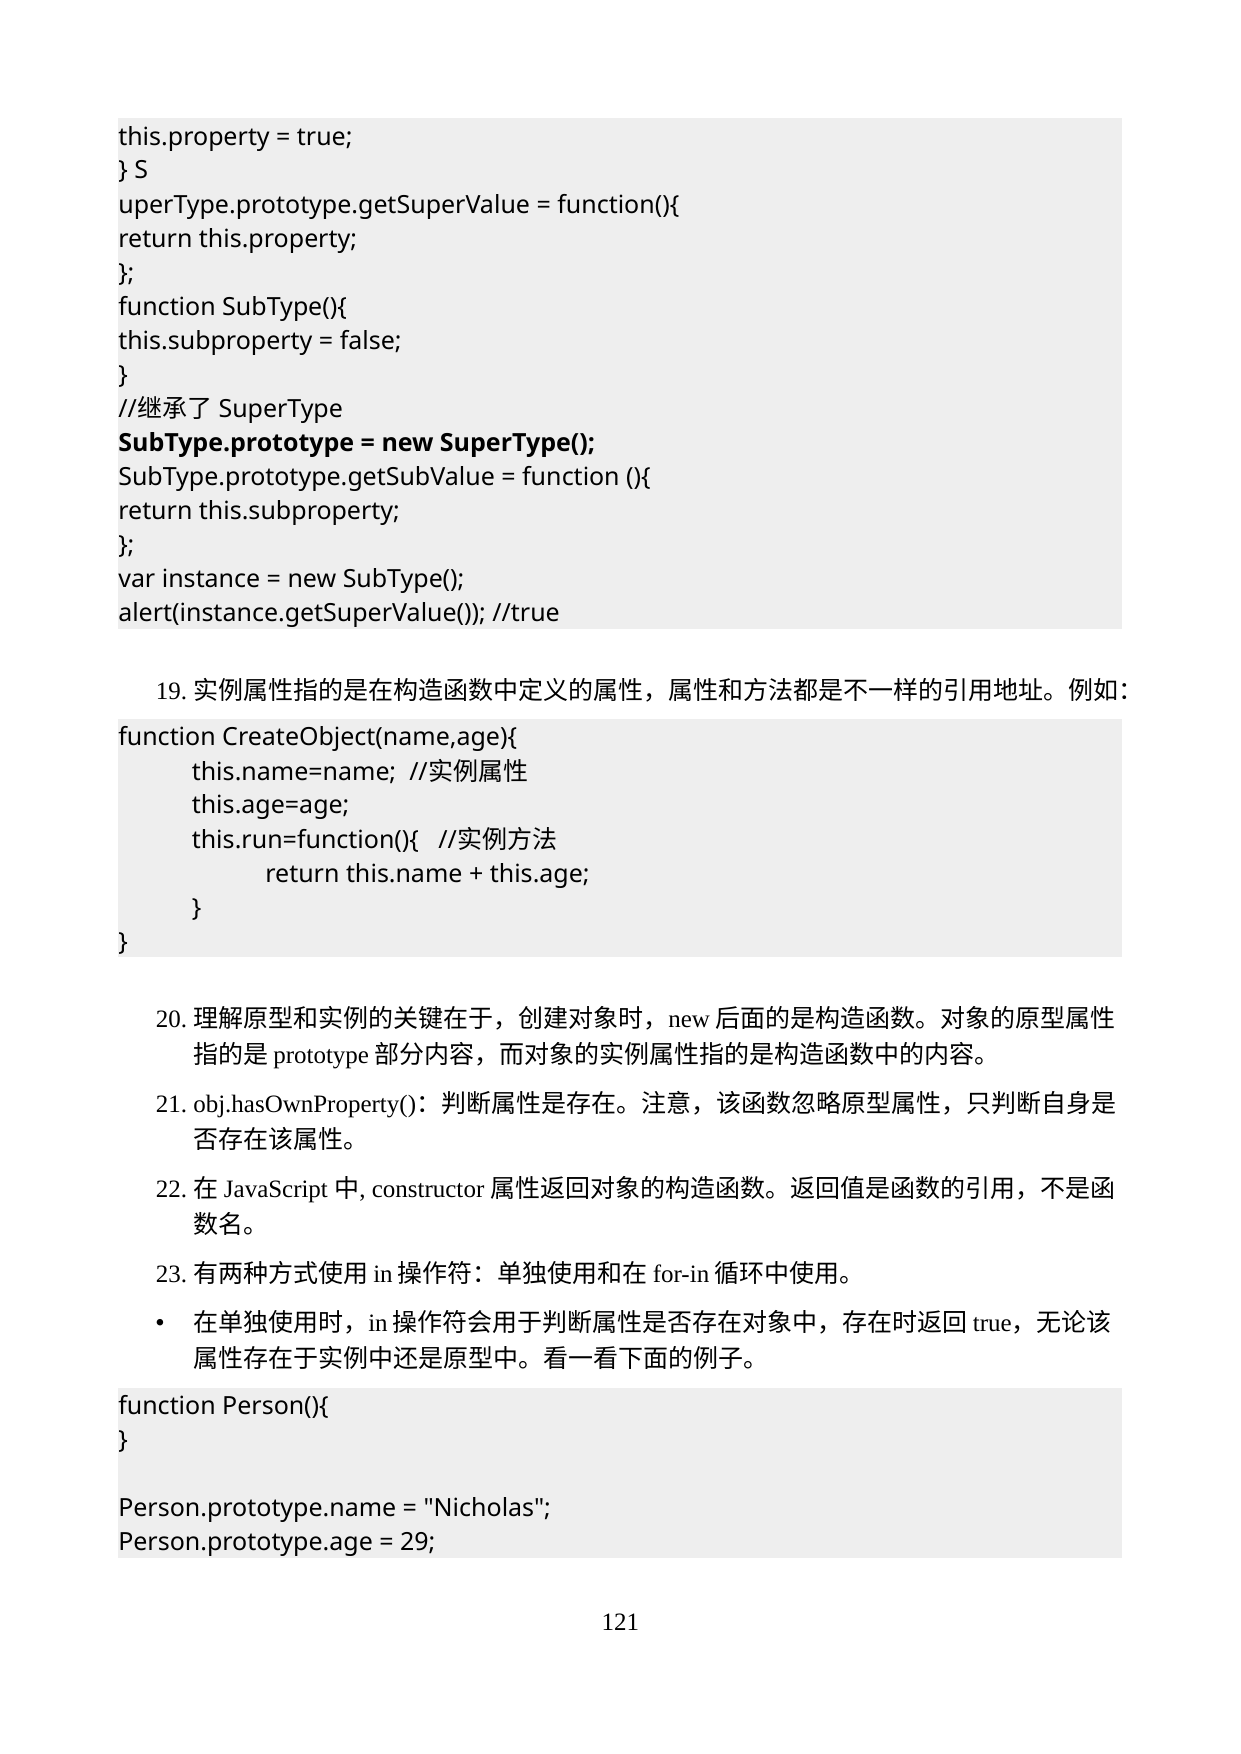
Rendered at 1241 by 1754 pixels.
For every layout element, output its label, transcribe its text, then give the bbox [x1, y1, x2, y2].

list 在单独使用时，in操作符会用于判断属性是否存在对象中，存在时返回true，无论该属性存在于实例中还是原型中。看一看下面的例子。 [156, 1302, 1122, 1375]
table_header function CreateObject(name,age){ this.name=name; //实例属性 this.age=age; this.run=function(){ //实例方法 return this.name + this.age; } } [118, 719, 1122, 957]
table_header function Person(){ } Person.prototype.name = "Nicholas"; Person.prototype.age = 29; [118, 1388, 1122, 1558]
list obj.hasOwnProperty()：判断属性是存在。注意，该函数忽略原型属性，只判断自身是否存在该属性。 [156, 1084, 1122, 1156]
list 实例属性指的是在构造函数中定义的属性，属性和方法都是不一样的引用地址。例如： [156, 670, 1122, 707]
table_header this.property = true; } S uperType.prototype.getSuperValue = function(){ return this.property; }; function SubType(){ this.subproperty = false; } //继承了 SuperType SubType.prototype = new SuperType(); SubType.prototype.getSubValue = function (){ return this.subproperty; }; var instance = new SubType(); alert(instance.getSuperValue()); //true [118, 118, 1122, 629]
list 理解原型和实例的关键在于，创建对象时，new后面的是构造函数。对象的原型属性指的是prototype部分内容，而对象的实例属性指的是构造函数中的内容。 [156, 999, 1122, 1071]
list 有两种方式使用in操作符：单独使用和在for-in循环中使用。 [156, 1254, 1122, 1290]
list 在 JavaScript 中, constructor 属性返回对象的构造函数。返回值是函数的引用，不是函数名。 [156, 1169, 1122, 1241]
